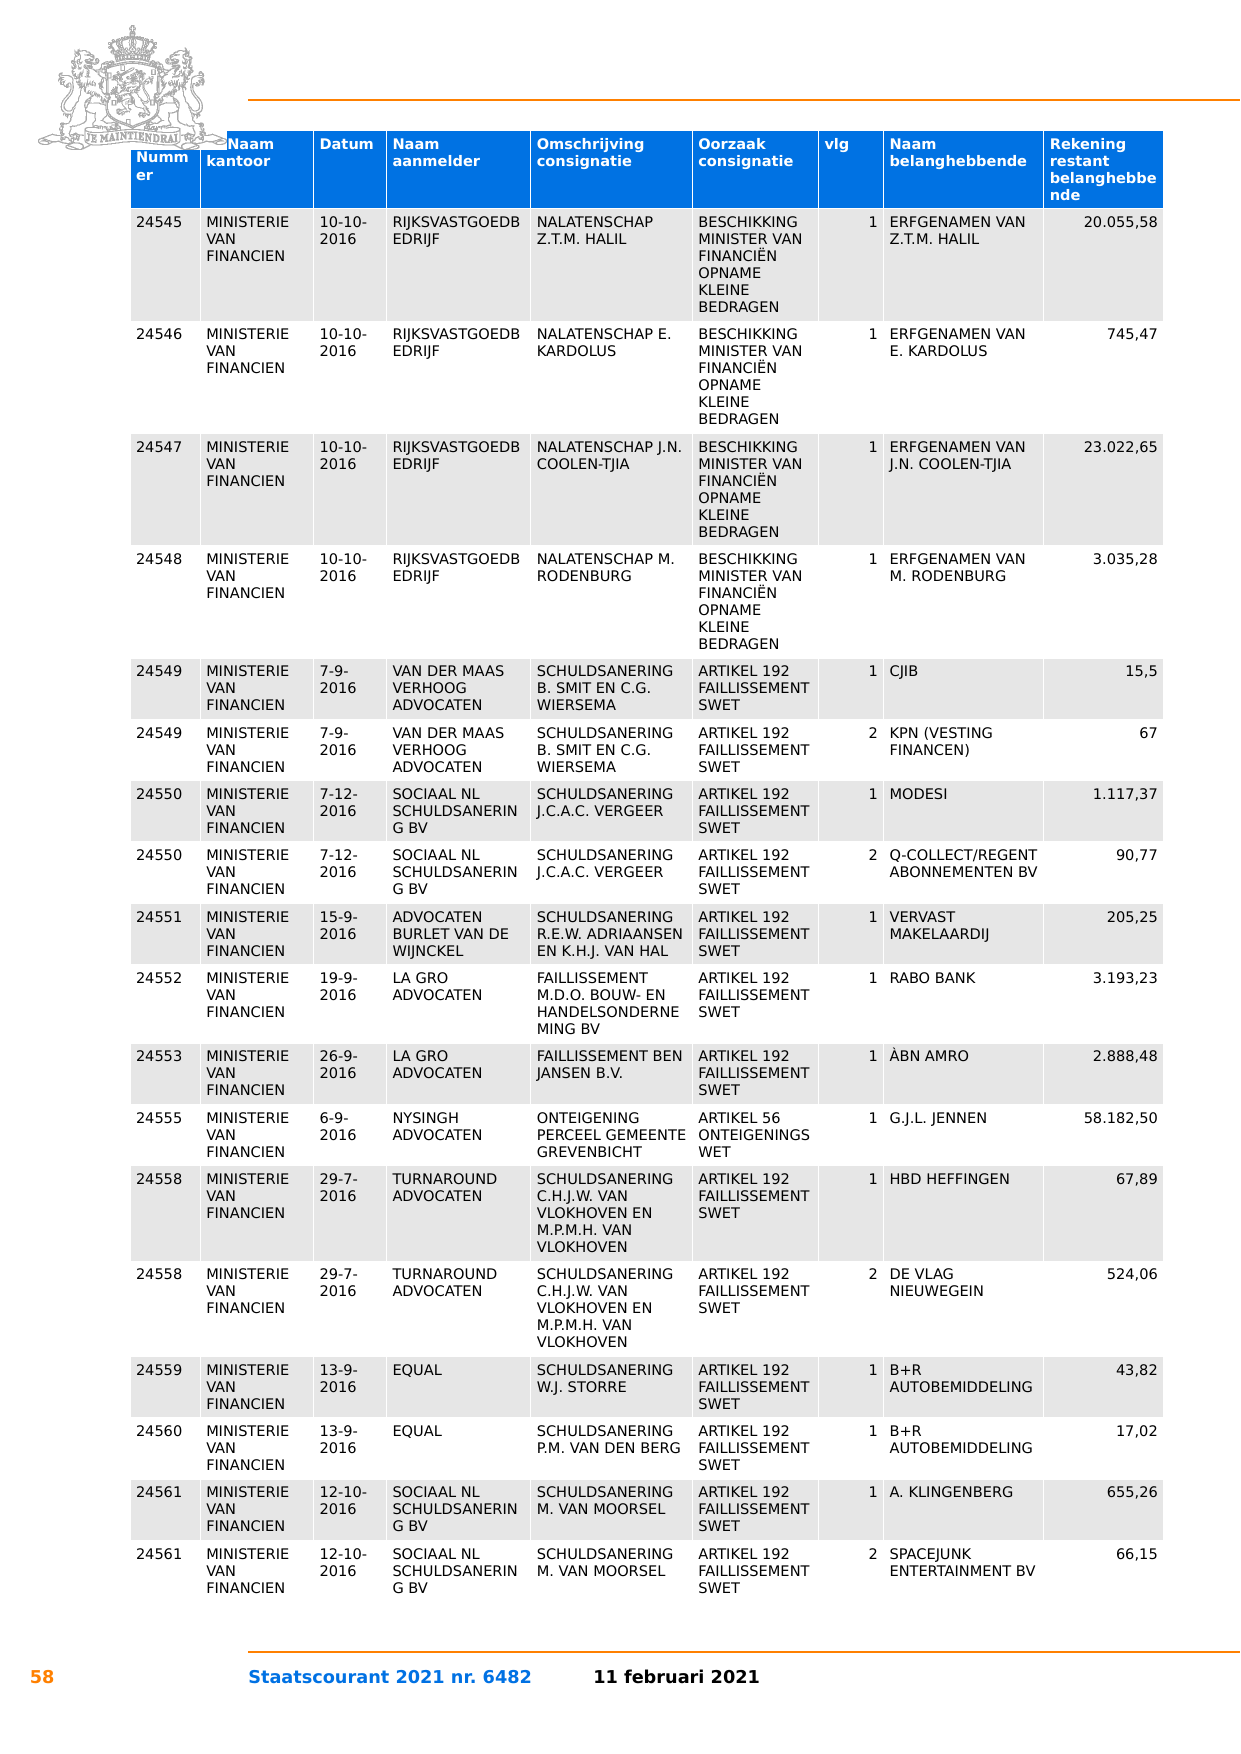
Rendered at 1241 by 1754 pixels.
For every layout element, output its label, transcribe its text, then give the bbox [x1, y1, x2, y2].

table_cell 10-10-2016 [314, 322, 386, 433]
table_cell ERFGENAMEN VAN M. RODENBURG [884, 546, 1043, 657]
table_cell ERFGENAMEN VAN Z.T.M. HALIL [884, 209, 1043, 321]
table_cell 24561 [131, 1541, 200, 1601]
table_cell 24550 [131, 781, 200, 841]
table_cell ARTIKEL 192 FAILLISSEMENTSWET [693, 720, 818, 780]
table_cell SCHULDSANERING B. SMIT EN C.G. WIERSEMA [531, 659, 692, 719]
table_cell KPN (VESTING FINANCEN) [884, 720, 1043, 780]
table_cell SCHULDSANERING B. SMIT EN C.G. WIERSEMA [531, 720, 692, 780]
table_cell SCHULDSANERING J.C.A.C. VERGEER [531, 843, 692, 903]
table_cell MINISTERIE VAN FINANCIEN [201, 659, 313, 719]
table_header Omschrijving consignatie [531, 131, 692, 208]
table_cell TURNAROUND ADVOCATEN [387, 1166, 530, 1261]
table_cell B+R AUTOBEMIDDELING [884, 1418, 1043, 1478]
table_cell 2 [819, 1541, 883, 1601]
table_cell 29-7-2016 [314, 1166, 386, 1261]
table_cell 3.193,23 [1044, 965, 1163, 1042]
table_cell A. KLINGENBERG [884, 1480, 1043, 1540]
table_cell 67,89 [1044, 1166, 1163, 1261]
table_cell ARTIKEL 192 FAILLISSEMENTSWET [693, 1541, 818, 1601]
table_cell RIJKSVASTGOEDBEDRIJF [387, 322, 530, 433]
table_cell 24551 [131, 904, 200, 964]
table_cell 24549 [131, 720, 200, 780]
table_cell SPACEJUNK ENTERTAINMENT BV [884, 1541, 1043, 1601]
table_cell MINISTERIE VAN FINANCIEN [201, 965, 313, 1042]
table_cell FAILLISSEMENT M.D.O. BOUW- EN HANDELSONDERNEMING BV [531, 965, 692, 1042]
table_cell 24550 [131, 843, 200, 903]
table_cell RIJKSVASTGOEDBEDRIJF [387, 209, 530, 321]
table_cell SOCIAAL NL SCHULDSANERING BV [387, 1541, 530, 1601]
table_cell 1 [819, 1166, 883, 1261]
table_cell ONTEIGENING PERCEEL GEMEENTE GREVENBICHT [531, 1105, 692, 1165]
table_cell 2 [819, 1262, 883, 1356]
table_cell MINISTERIE VAN FINANCIEN [201, 1418, 313, 1478]
table_header Naam kantoor [201, 131, 313, 208]
table_cell 1 [819, 434, 883, 545]
table_header Naam belanghebbende [884, 131, 1043, 208]
table_cell ARTIKEL 192 FAILLISSEMENTSWET [693, 1166, 818, 1261]
table_cell BESCHIKKING MINISTER VAN FINANCIËN OPNAME KLEINE BEDRAGEN [693, 209, 818, 321]
table_cell SCHULDSANERING P.M. VAN DEN BERG [531, 1418, 692, 1478]
table_cell SOCIAAL NL SCHULDSANERING BV [387, 1480, 530, 1540]
table_cell G.J.L. JENNEN [884, 1105, 1043, 1165]
table_cell 1 [819, 1418, 883, 1478]
table_cell NALATENSCHAP E. KARDOLUS [531, 322, 692, 433]
table_cell RIJKSVASTGOEDBEDRIJF [387, 546, 530, 657]
table_cell 205,25 [1044, 904, 1163, 964]
table_cell ARTIKEL 192 FAILLISSEMENTSWET [693, 904, 818, 964]
table_cell 7-12-2016 [314, 843, 386, 903]
table_cell 67 [1044, 720, 1163, 780]
table_cell 24558 [131, 1166, 200, 1261]
table_cell B+R AUTOBEMIDDELING [884, 1357, 1043, 1417]
table_cell MINISTERIE VAN FINANCIEN [201, 1105, 313, 1165]
table_cell BESCHIKKING MINISTER VAN FINANCIËN OPNAME KLEINE BEDRAGEN [693, 434, 818, 545]
table_cell 13-9-2016 [314, 1357, 386, 1417]
table_cell 90,77 [1044, 843, 1163, 903]
table_cell MINISTERIE VAN FINANCIEN [201, 904, 313, 964]
table_header Naam aanmelder [387, 131, 530, 208]
table_cell HBD HEFFINGEN [884, 1166, 1043, 1261]
table_cell 1 [819, 1044, 883, 1104]
table_cell MINISTERIE VAN FINANCIEN [201, 843, 313, 903]
table_cell RIJKSVASTGOEDBEDRIJF [387, 434, 530, 545]
table_cell ÀBN AMRO [884, 1044, 1043, 1104]
table_cell ERFGENAMEN VAN J.N. COOLEN-TJIA [884, 434, 1043, 545]
table_cell VERVAST MAKELAARDIJ [884, 904, 1043, 964]
table_cell NYSINGH ADVOCATEN [387, 1105, 530, 1165]
table_cell NALATENSCHAP J.N. COOLEN-TJIA [531, 434, 692, 545]
table_cell MINISTERIE VAN FINANCIEN [201, 1044, 313, 1104]
table_cell 29-7-2016 [314, 1262, 386, 1356]
table_cell 10-10-2016 [314, 546, 386, 657]
table_cell 1 [819, 965, 883, 1042]
table_cell VAN DER MAAS VERHOOG ADVOCATEN [387, 659, 530, 719]
table_cell 745,47 [1044, 322, 1163, 433]
table_cell ADVOCATEN BURLET VAN DE WIJNCKEL [387, 904, 530, 964]
table_cell 7-12-2016 [314, 781, 386, 841]
table_cell MODESI [884, 781, 1043, 841]
table_cell 24553 [131, 1044, 200, 1104]
table_cell 3.035,28 [1044, 546, 1163, 657]
table_cell MINISTERIE VAN FINANCIEN [201, 781, 313, 841]
table_cell SOCIAAL NL SCHULDSANERING BV [387, 843, 530, 903]
table_cell 10-10-2016 [314, 434, 386, 545]
table_cell 12-10-2016 [314, 1541, 386, 1601]
table_cell ARTIKEL 192 FAILLISSEMENTSWET [693, 843, 818, 903]
table_cell MINISTERIE VAN FINANCIEN [201, 1541, 313, 1601]
table_cell 20.055,58 [1044, 209, 1163, 321]
table_cell 2 [819, 843, 883, 903]
table_cell SCHULDSANERING M. VAN MOORSEL [531, 1480, 692, 1540]
table_cell FAILLISSEMENT BEN JANSEN B.V. [531, 1044, 692, 1104]
picture [38, 25, 227, 150]
table_cell VAN DER MAAS VERHOOG ADVOCATEN [387, 720, 530, 780]
table_cell 1 [819, 904, 883, 964]
table_cell SOCIAAL NL SCHULDSANERING BV [387, 781, 530, 841]
table_cell ARTIKEL 192 FAILLISSEMENTSWET [693, 965, 818, 1042]
table_cell 24558 [131, 1262, 200, 1356]
table_header Rekening restant belanghebbende [1044, 131, 1163, 208]
table_cell 24555 [131, 1105, 200, 1165]
table_header vlg [819, 131, 883, 208]
table_cell 43,82 [1044, 1357, 1163, 1417]
table_cell 655,26 [1044, 1480, 1163, 1540]
table_cell MINISTERIE VAN FINANCIEN [201, 209, 313, 321]
table_cell NALATENSCHAP M. RODENBURG [531, 546, 692, 657]
table_cell 19-9-2016 [314, 965, 386, 1042]
table_cell 524,06 [1044, 1262, 1163, 1356]
table_cell 1 [819, 209, 883, 321]
table_cell 24561 [131, 1480, 200, 1540]
table_header Oorzaak consignatie [693, 131, 818, 208]
table_cell SCHULDSANERING J.C.A.C. VERGEER [531, 781, 692, 841]
table_cell ARTIKEL 192 FAILLISSEMENTSWET [693, 781, 818, 841]
table_cell 15,5 [1044, 659, 1163, 719]
table_cell 58.182,50 [1044, 1105, 1163, 1165]
table_cell MINISTERIE VAN FINANCIEN [201, 1262, 313, 1356]
table_cell DE VLAG NIEUWEGEIN [884, 1262, 1043, 1356]
table_cell SCHULDSANERING W.J. STORRE [531, 1357, 692, 1417]
table_cell 17,02 [1044, 1418, 1163, 1478]
table_cell ARTIKEL 192 FAILLISSEMENTSWET [693, 1044, 818, 1104]
table_cell Q-COLLECT/REGENT ABONNEMENTEN BV [884, 843, 1043, 903]
table_cell 1 [819, 1105, 883, 1165]
table_cell MINISTERIE VAN FINANCIEN [201, 322, 313, 433]
table_cell BESCHIKKING MINISTER VAN FINANCIËN OPNAME KLEINE BEDRAGEN [693, 546, 818, 657]
table_cell SCHULDSANERING M. VAN MOORSEL [531, 1541, 692, 1601]
table_cell BESCHIKKING MINISTER VAN FINANCIËN OPNAME KLEINE BEDRAGEN [693, 322, 818, 433]
table_cell SCHULDSANERING R.E.W. ADRIAANSEN EN K.H.J. VAN HAL [531, 904, 692, 964]
table_cell ARTIKEL 192 FAILLISSEMENTSWET [693, 1418, 818, 1478]
table_cell TURNAROUND ADVOCATEN [387, 1262, 530, 1356]
table_cell 24545 [131, 209, 200, 321]
table_cell MINISTERIE VAN FINANCIEN [201, 1480, 313, 1540]
table_cell MINISTERIE VAN FINANCIEN [201, 1357, 313, 1417]
table_cell 7-9-2016 [314, 659, 386, 719]
table_cell MINISTERIE VAN FINANCIEN [201, 434, 313, 545]
table_cell 1 [819, 322, 883, 433]
table_cell 66,15 [1044, 1541, 1163, 1601]
table_cell 26-9-2016 [314, 1044, 386, 1104]
table_cell CJIB [884, 659, 1043, 719]
table_cell 1 [819, 659, 883, 719]
table_cell 24559 [131, 1357, 200, 1417]
table_cell EQUAL [387, 1357, 530, 1417]
table_cell LA GRO ADVOCATEN [387, 1044, 530, 1104]
table_cell MINISTERIE VAN FINANCIEN [201, 546, 313, 657]
table_cell ARTIKEL 192 FAILLISSEMENTSWET [693, 659, 818, 719]
table_cell 1.117,37 [1044, 781, 1163, 841]
table_cell EQUAL [387, 1418, 530, 1478]
table_header Nummer [131, 150, 200, 208]
table_cell 13-9-2016 [314, 1418, 386, 1478]
table_cell 24560 [131, 1418, 200, 1478]
table_cell 7-9-2016 [314, 720, 386, 780]
table_cell RABO BANK [884, 965, 1043, 1042]
table_cell ARTIKEL 192 FAILLISSEMENTSWET [693, 1262, 818, 1356]
table_cell 24547 [131, 434, 200, 545]
table_cell 23.022,65 [1044, 434, 1163, 545]
table_cell 1 [819, 1480, 883, 1540]
table_cell 1 [819, 1357, 883, 1417]
table_cell MINISTERIE VAN FINANCIEN [201, 720, 313, 780]
table_cell 10-10-2016 [314, 209, 386, 321]
table_cell SCHULDSANERING C.H.J.W. VAN VLOKHOVEN EN M.P.M.H. VAN VLOKHOVEN [531, 1166, 692, 1261]
table_cell 24549 [131, 659, 200, 719]
table_header Datum [314, 131, 386, 208]
table_cell LA GRO ADVOCATEN [387, 965, 530, 1042]
table_cell NALATENSCHAP Z.T.M. HALIL [531, 209, 692, 321]
table_cell ARTIKEL 192 FAILLISSEMENTSWET [693, 1480, 818, 1540]
table_cell ARTIKEL 192 FAILLISSEMENTSWET [693, 1357, 818, 1417]
table_cell 24546 [131, 322, 200, 433]
table_cell 24552 [131, 965, 200, 1042]
table_cell 15-9-2016 [314, 904, 386, 964]
table_cell ARTIKEL 56 ONTEIGENINGSWET [693, 1105, 818, 1165]
table_cell SCHULDSANERING C.H.J.W. VAN VLOKHOVEN EN M.P.M.H. VAN VLOKHOVEN [531, 1262, 692, 1356]
table_cell 6-9-2016 [314, 1105, 386, 1165]
table_cell 2.888,48 [1044, 1044, 1163, 1104]
table_cell 12-10-2016 [314, 1480, 386, 1540]
table_cell 1 [819, 546, 883, 657]
table_cell ERFGENAMEN VAN E. KARDOLUS [884, 322, 1043, 433]
table_cell 24548 [131, 546, 200, 657]
table_cell MINISTERIE VAN FINANCIEN [201, 1166, 313, 1261]
table_cell 2 [819, 720, 883, 780]
table_cell 1 [819, 781, 883, 841]
